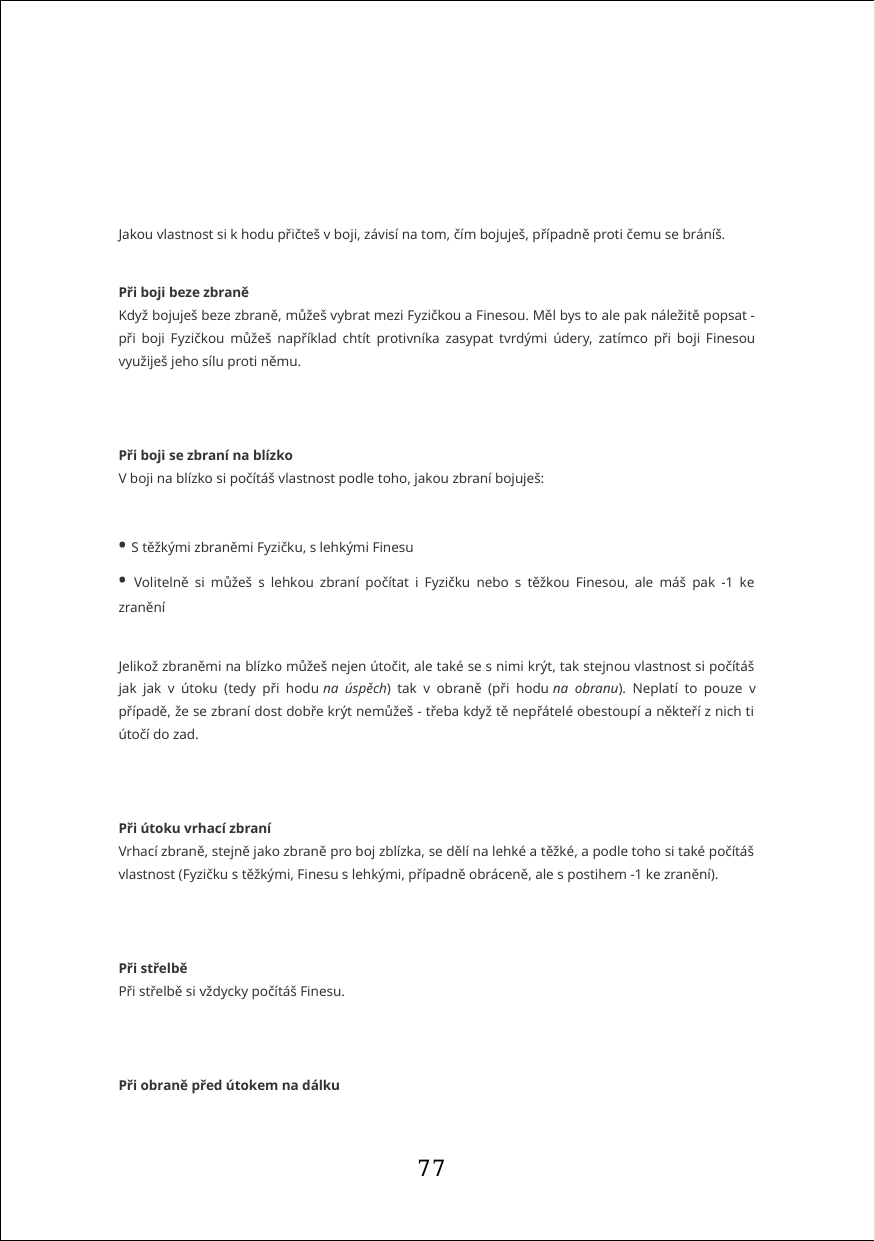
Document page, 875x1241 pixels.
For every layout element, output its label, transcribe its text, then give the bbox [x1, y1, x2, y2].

text Jakou vlastnost si k hodu přičteš v boji, závisí na tom, čím bojuješ, případně proti čemu se bráníš. Při boji beze zbraně Když bojuješ beze zbraně, můžeš vybrat mezi Fyzičkou a Finesou. Měl bys to ale pak náležitě popsat - při boji Fyzičkou můžeš například chtít protivníka zasypat tvrdými údery, zatímco při boji Finesou využiješ jeho sílu proti němu. Při boji se zbraní na blízko V boji na blízko si počítáš vlastnost podle toho, jakou zbraní bojuješ: • S těžkými zbraněmi Fyzičku, s lehkými Finesu • Volitelně si můžeš s lehkou zbraní počítat i Fyzičku nebo s těžkou Finesou, ale máš pak -1 ke zranění Jelikož zbraněmi na blízko můžeš nejen útočit, ale také se s nimi krýt, tak stejnou vlastnost si počítáš jak jak v útoku (tedy při hodu na úspěch) tak v obraně (při hodu na obranu). Neplatí to pouze v případě, že se zbraní dost dobře krýt nemůžeš - třeba když tě nepřátelé obestoupí a někteří z nich ti útočí do zad. Při útoku vrhací zbraní Vrhací zbraně, stejně jako zbraně pro boj zblízka, se dělí na lehké a těžké, a podle toho si také počítáš vlastnost (Fyzičku s těžkými, Finesu s lehkými, případně obráceně, ale s postihem -1 ke zranění). Při střelbě Při střelbě si vždycky počítáš Finesu. Při obraně před útokem na dálku [118, 225, 756, 1094]
